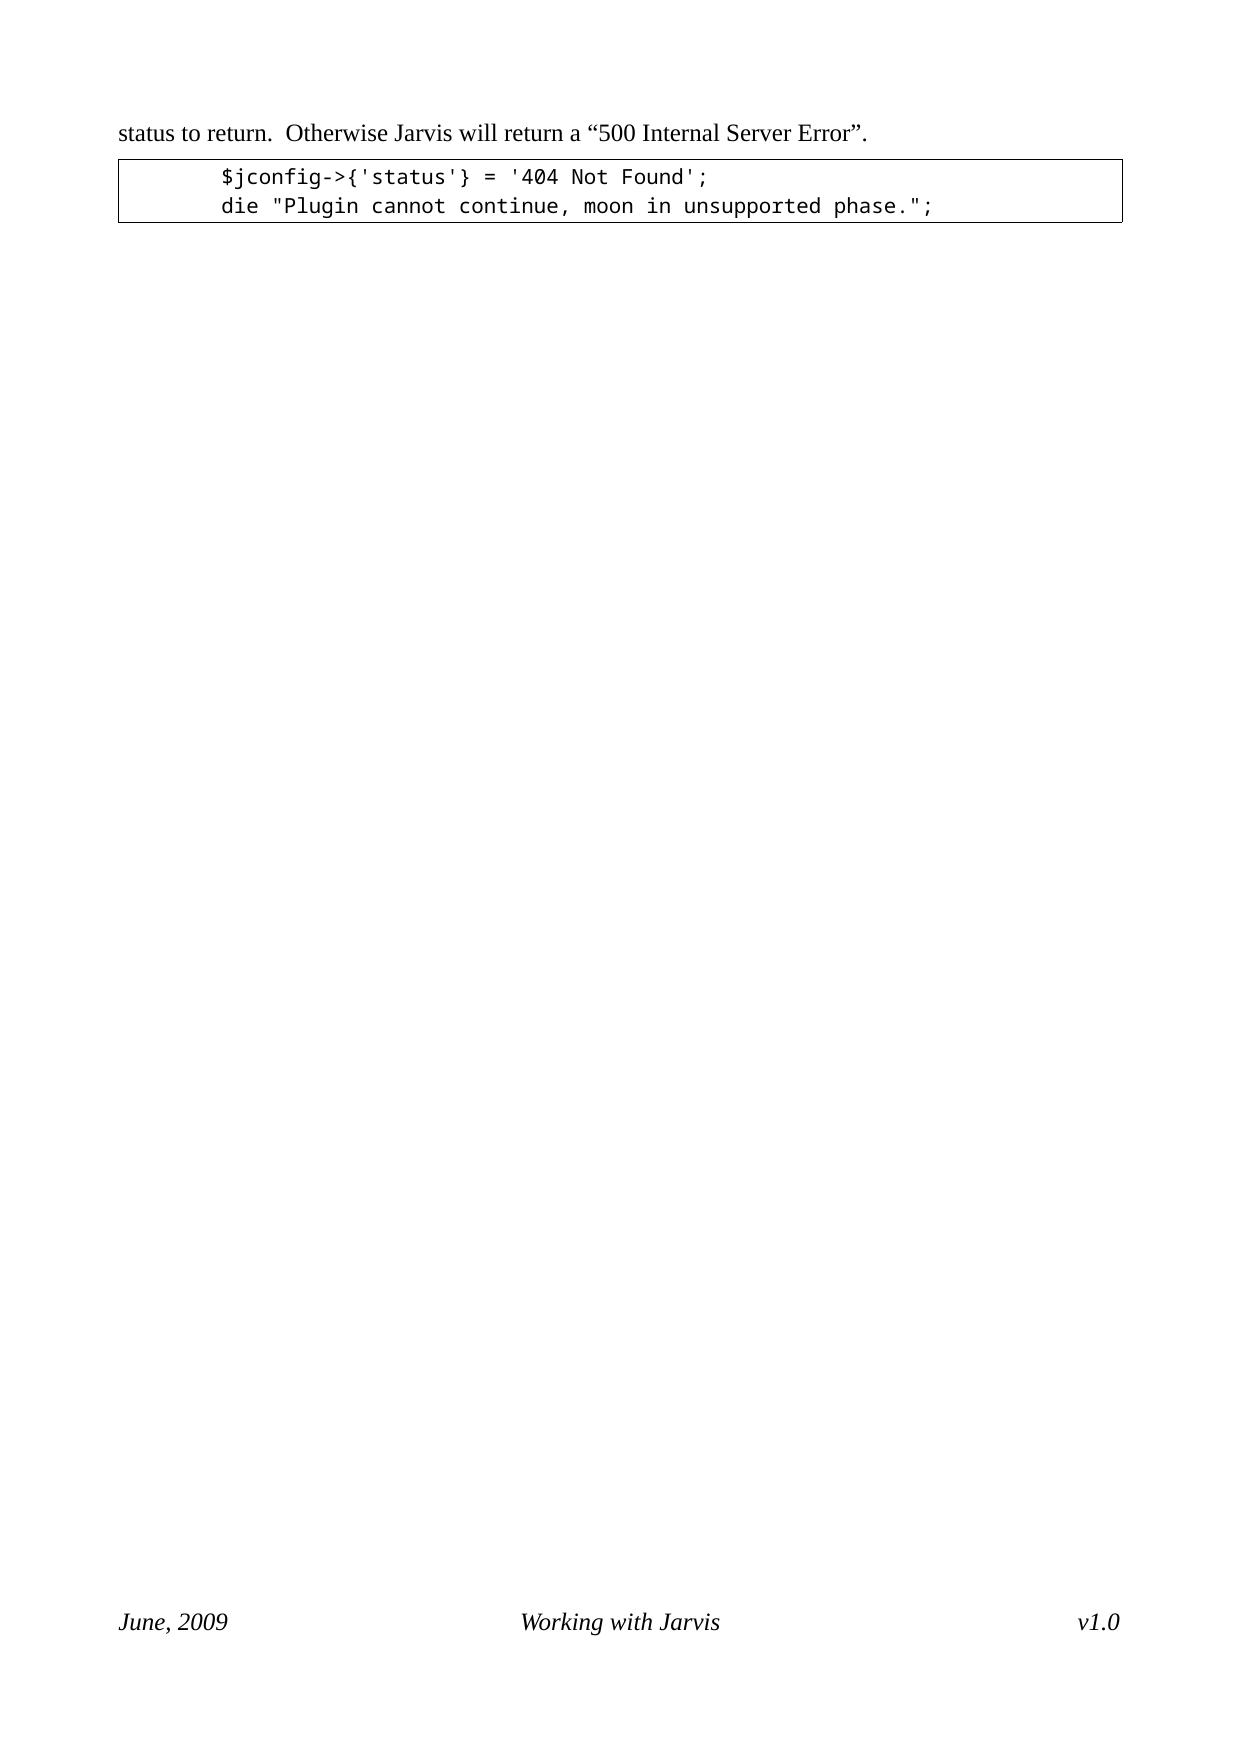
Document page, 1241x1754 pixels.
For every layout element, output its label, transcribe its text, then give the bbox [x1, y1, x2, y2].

text die "Plugin cannot continue, moon in unsupported phase."; [119, 188, 1122, 222]
text status to return. Otherwise Jarvis will return a “500 Internal Server Error”. [118, 118, 1122, 147]
text $jconfig->{'status'} = '404 Not Found'; [119, 160, 1122, 188]
